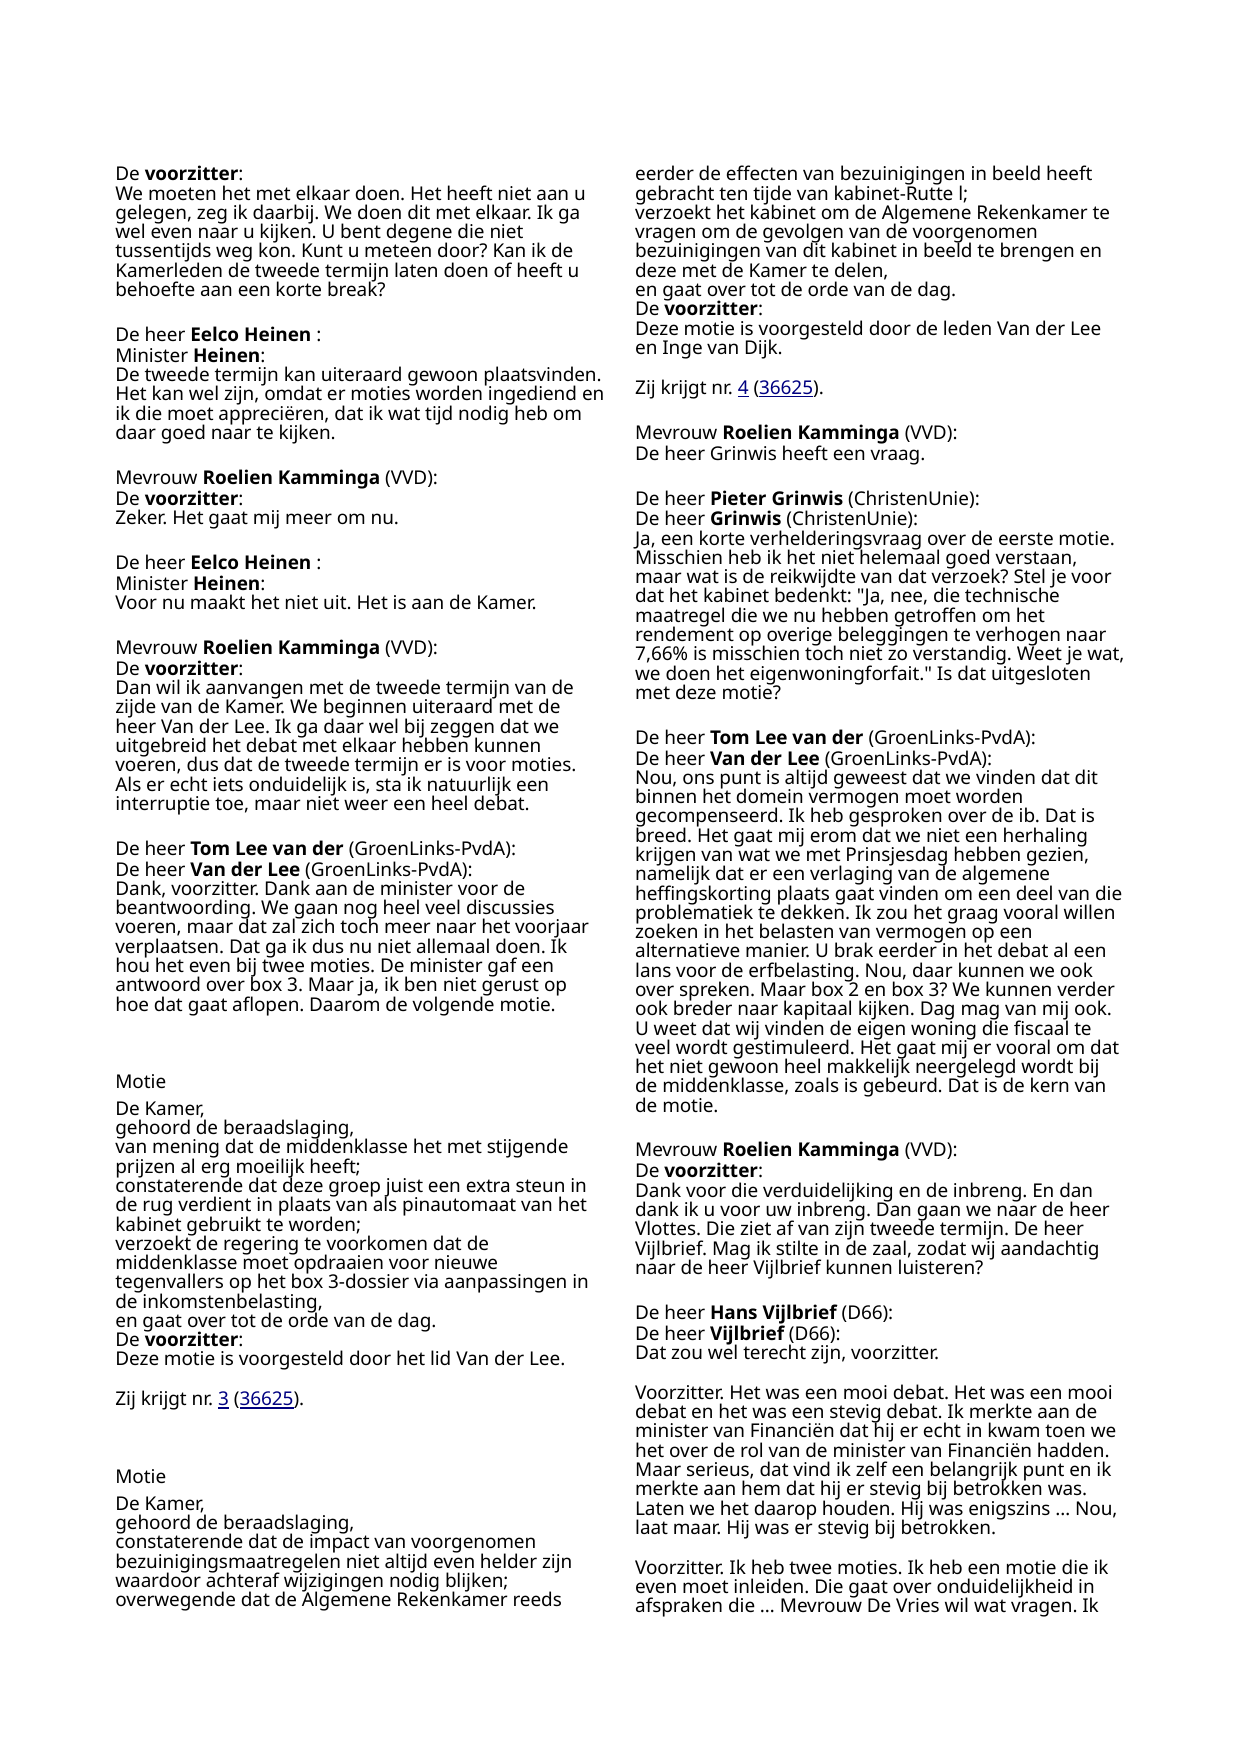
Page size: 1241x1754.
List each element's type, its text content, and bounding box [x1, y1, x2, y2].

text Mevrouw Roelien Kamminga (VVD): [635, 1137, 1125, 1162]
text Minister Heinen: [115, 575, 605, 594]
text De heer Tom Lee van der (GroenLinks-PvdA): [115, 835, 605, 861]
text Mevrouw Roelien Kamminga (VVD): [115, 634, 605, 660]
text De heer Grinwis heeft een vraag. [635, 444, 1125, 464]
text en gaat over tot de orde van de dag. [635, 281, 1125, 300]
text Voorzitter. Het was een mooi debat. Het was een mooi debat en het was een stevig debat. Ik merkte aan de minister van Financiën dat hij er echt in kwam toen we het over de rol van de minister van Financiën hadden. Maar serieus, dat vind ik zelf een belangrijk punt en ik merkte aan hem dat hij er stevig bij betrokken was. Laten we het daarop houden. Hij was enigszins … Nou, laat maar. Hij was er stevig bij betrokken. [635, 1384, 1125, 1538]
text overwegende dat de Algemene Rekenkamer reeds [115, 1591, 605, 1610]
text eerder de effecten van bezuinigingen in beeld heeft gebracht ten tijde van kabinet-Rutte l; [635, 165, 1125, 204]
text Deze motie is voorgesteld door het lid Van der Lee. [115, 1350, 605, 1370]
text De voorzitter: [115, 1331, 605, 1350]
text De heer Tom Lee van der (GroenLinks-PvdA): [635, 724, 1125, 750]
text De tweede termijn kan uiteraard gewoon plaatsvinden. Het kan wel zijn, omdat er moties worden ingediend en ik die moet appreciëren, dat ik wat tijd nodig heb om daar goed naar te kijken. [115, 366, 605, 443]
text De voorzitter: [635, 1162, 1125, 1182]
text Dank voor die verduidelijking en de inbreng. En dan dank ik u voor uw inbreng. Dan gaan we naar de heer Vlottes. Die ziet af van zijn tweede termijn. De heer Vijlbrief. Mag ik stilte in de zaal, zodat wij aandachtig naar de heer Vijlbrief kunnen luisteren? [635, 1182, 1125, 1278]
text Dan wil ik aanvangen met de tweede termijn van de zijde van de Kamer. We beginnen uiteraard met de heer Van der Lee. Ik ga daar wel bij zeggen dat we uitgebreid het debat met elkaar hebben kunnen voeren, dus dat de tweede termijn er is voor moties. Als er echt iets onduidelijk is, sta ik natuurlijk een interruptie toe, maar niet weer een heel debat. [115, 679, 605, 814]
text Zij krijgt nr. 3 (36625). [115, 1390, 605, 1410]
text De heer Eelco Heinen : [115, 321, 605, 347]
text verzoekt de regering te voorkomen dat de middenklasse moet opdraaien voor nieuwe tegenvallers op het box 3-dossier via aanpassingen in de inkomstenbelasting, [115, 1235, 605, 1312]
text De voorzitter: [115, 490, 605, 509]
text Dank, voorzitter. Dank aan de minister voor de beantwoording. We gaan nog heel veel discussies voeren, maar dat zal zich toch meer naar het voorjaar verplaatsen. Dat ga ik dus nu niet allemaal doen. Ik hou het even bij twee moties. De minister gaf een antwoord over box 3. Maar ja, ik ben niet gerust op hoe dat gaat aflopen. Daarom de volgende motie. [115, 880, 605, 1015]
text Minister Heinen: [115, 347, 605, 366]
text en gaat over tot de orde van de dag. [115, 1312, 605, 1331]
text De heer Pieter Grinwis (ChristenUnie): [635, 485, 1125, 510]
text De Kamer, [115, 1100, 605, 1119]
text De voorzitter: [635, 300, 1125, 319]
text constaterende dat deze groep juist een extra steun in de rug verdient in plaats van als pinautomaat van het kabinet gebruikt te worden; [115, 1177, 605, 1235]
text Mevrouw Roelien Kamminga (VVD): [635, 419, 1125, 444]
text Mevrouw Roelien Kamminga (VVD): [115, 464, 605, 490]
text De heer Grinwis (ChristenUnie): [635, 510, 1125, 530]
text gehoord de beraadslaging, [115, 1514, 605, 1533]
text We moeten het met elkaar doen. Het heeft niet aan u gelegen, zeg ik daarbij. We doen dit met elkaar. Ik ga wel even naar u kijken. U bent degene die niet tussentijds weg kon. Kunt u meteen door? Kan ik de Kamerleden de tweede termijn laten doen of heeft u behoefte aan een korte break? [115, 184, 605, 300]
text De heer Eelco Heinen : [115, 549, 605, 575]
text gehoord de beraadslaging, [115, 1119, 605, 1138]
text De heer Van der Lee (GroenLinks-PvdA): [115, 861, 605, 880]
text De Kamer, [115, 1495, 605, 1514]
text De voorzitter: [115, 660, 605, 679]
text Deze motie is voorgesteld door de leden Van der Lee en Inge van Dijk. [635, 319, 1125, 358]
text Nou, ons punt is altijd geweest dat we vinden dat dit binnen het domein vermogen moet worden gecompenseerd. Ik heb gesproken over de ib. Dat is breed. Het gaat mij erom dat we niet een herhaling krijgen van wat we met Prinsjesdag hebben gezien, namelijk dat er een verlaging van de algemene heffingskorting plaats gaat vinden om een deel van die problematiek te dekken. Ik zou het graag vooral willen zoeken in het belasten van vermogen op een alternatieve manier. U brak eerder in het debat al een lans voor de erfbelasting. Nou, daar kunnen we ook over spreken. Maar box 2 en box 3? We kunnen verder ook breder naar kapitaal kijken. Dag mag van mij ook. U weet dat wij vinden de eigen woning die fiscaal te veel wordt gestimuleerd. Het gaat mij er vooral om dat het niet gewoon heel makkelijk neergelegd wordt bij de middenklasse, zoals is gebeurd. Dat is de kern van de motie. [635, 769, 1125, 1116]
text De heer Vijlbrief (D66): [635, 1324, 1125, 1344]
text Motie [115, 1068, 605, 1094]
text constaterende dat de impact van voorgenomen bezuinigingsmaatregelen niet altijd even helder zijn waardoor achteraf wijzigingen nodig blijken; [115, 1533, 605, 1591]
text De heer Van der Lee (GroenLinks-PvdA): [635, 750, 1125, 769]
text verzoekt het kabinet om de Algemene Rekenkamer te vragen om de gevolgen van de voorgenomen bezuinigingen van dit kabinet in beeld te brengen en deze met de Kamer te delen, [635, 204, 1125, 281]
text Voor nu maakt het niet uit. Het is aan de Kamer. [115, 594, 605, 613]
text Zeker. Het gaat mij meer om nu. [115, 509, 605, 528]
text Dat zou wel terecht zijn, voorzitter. [635, 1344, 1125, 1363]
text De voorzitter: [115, 165, 605, 184]
text van mening dat de middenklasse het met stijgende prijzen al erg moeilijk heeft; [115, 1138, 605, 1177]
text Zij krijgt nr. 4 (36625). [635, 379, 1125, 398]
text Ja, een korte verhelderingsvraag over de eerste motie. Misschien heb ik het niet helemaal goed verstaan, maar wat is de reikwijdte van dat verzoek? Stel je voor dat het kabinet bedenkt: "Ja, nee, die technische maatregel die we nu hebben getroffen om het rendement op overige beleggingen te verhogen naar 7,66% is misschien toch niet zo verstandig. Weet je wat, we doen het eigenwoningforfait." Is dat uitgesloten met deze motie? [635, 530, 1125, 703]
text Motie [115, 1463, 605, 1489]
text De heer Hans Vijlbrief (D66): [635, 1299, 1125, 1324]
text Voorzitter. Ik heb twee moties. Ik heb een motie die ik even moet inleiden. Die gaat over onduidelijkheid in afspraken die … Mevrouw De Vries wil wat vragen. Ik [635, 1559, 1125, 1617]
